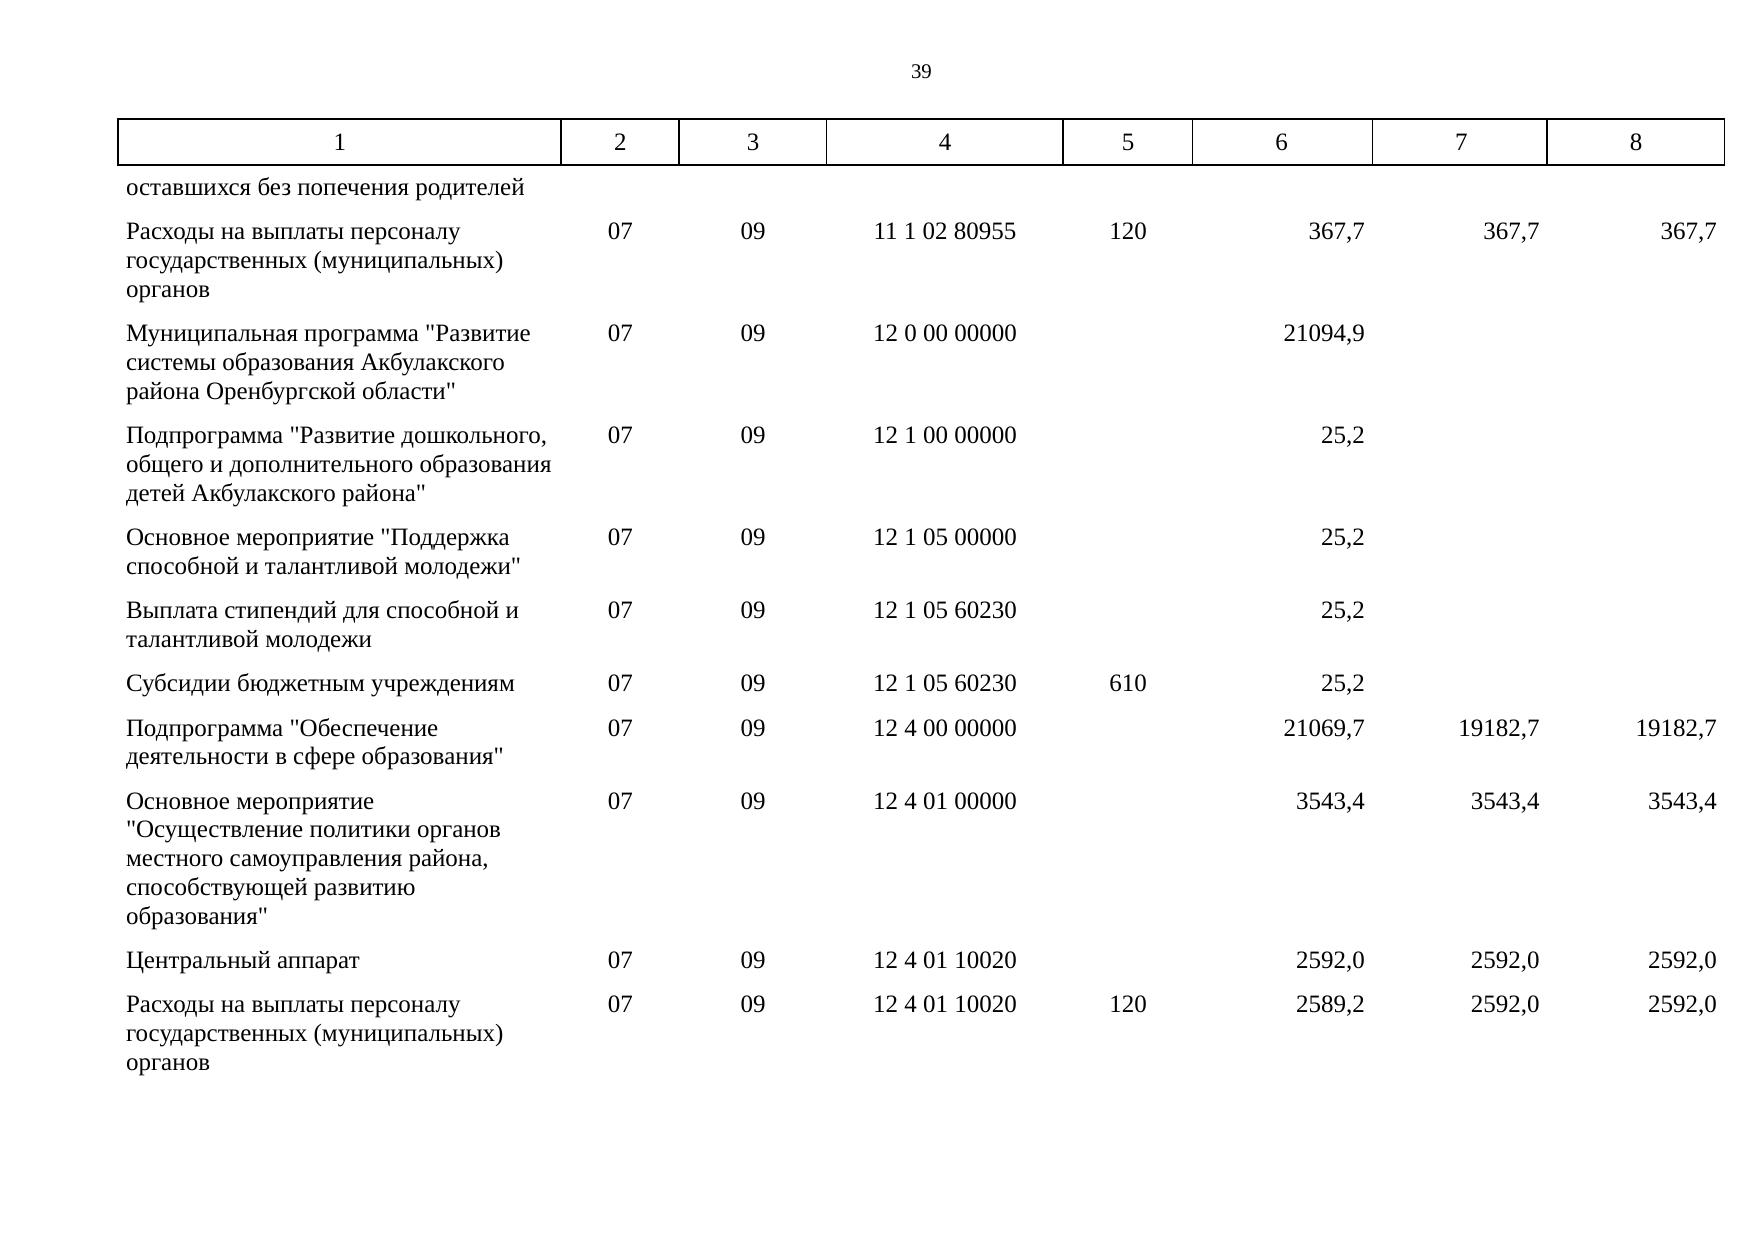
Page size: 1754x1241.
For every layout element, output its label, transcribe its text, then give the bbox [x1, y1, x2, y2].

table_cell [561, 166, 679, 208]
table_cell [1547, 514, 1724, 587]
table_header [827, 120, 1062, 164]
table_cell Подпрограмма "Развитие дошкольного, общего и дополнительного образования детей Акбулакского района" [118, 412, 561, 514]
table_cell [1193, 166, 1372, 208]
table_cell 09 [679, 412, 827, 514]
table_cell [1063, 310, 1193, 412]
table_cell 12 1 05 60230 [827, 660, 1063, 705]
table_cell 25,2 [1193, 514, 1372, 587]
table_header [119, 120, 560, 164]
table_cell 19182,7 [1372, 705, 1547, 778]
table_cell Расходы на выплаты персоналу государственных (муниципальных) органов [118, 982, 561, 1083]
table_header 6 [1201, 128, 1362, 156]
table_cell 21094,9 [1193, 310, 1372, 412]
table_cell 07 [561, 209, 679, 310]
table_cell 09 [679, 778, 827, 937]
table_cell 3543,4 [1547, 778, 1724, 937]
table_cell 07 [561, 514, 679, 587]
table_cell [1063, 166, 1193, 208]
table_cell 07 [561, 778, 679, 937]
table_cell 11 1 02 80955 [827, 209, 1063, 310]
table_header [1548, 120, 1724, 164]
table_cell [1372, 660, 1547, 705]
table_cell 120 [1063, 209, 1193, 310]
table_header 1 [126, 128, 553, 156]
table_cell 367,7 [1547, 209, 1724, 310]
table_cell 09 [679, 937, 827, 982]
table_cell [1372, 166, 1547, 208]
table_cell Основное мероприятие "Поддержка способной и талантливой молодежи" [118, 514, 561, 587]
table_cell Расходы на выплаты персоналу государственных (муниципальных) органов [118, 209, 561, 310]
table_cell 12 1 05 60230 [827, 587, 1063, 660]
table_cell 12 4 01 10020 [827, 937, 1063, 982]
table_cell [1547, 166, 1724, 208]
table_cell 12 1 05 00000 [827, 514, 1063, 587]
table_cell 07 [561, 412, 679, 514]
table_cell 12 0 00 00000 [827, 310, 1063, 412]
table_cell [1547, 587, 1724, 660]
table_cell 2589,2 [1193, 982, 1372, 1083]
table_cell оставшихся без попечения родителей [118, 166, 561, 208]
table_cell 25,2 [1193, 587, 1372, 660]
table_cell 09 [679, 209, 827, 310]
table_cell [1063, 412, 1193, 514]
table_cell 12 1 00 00000 [827, 412, 1063, 514]
table_header 3 [687, 128, 819, 156]
table_cell Субсидии бюджетным учреждениям [118, 660, 561, 705]
table_cell Выплата стипендий для способной и талантливой молодежи [118, 587, 561, 660]
table_cell Подпрограмма "Обеспечение деятельности в сфере образования" [118, 705, 561, 778]
table_cell 09 [679, 514, 827, 587]
table_cell [1063, 778, 1193, 937]
table_cell 610 [1063, 660, 1193, 705]
table_cell [1372, 310, 1547, 412]
table_cell 367,7 [1372, 209, 1547, 310]
table_header [680, 120, 826, 164]
table_header 5 [1071, 128, 1185, 156]
table_header [1193, 120, 1372, 164]
table_cell 09 [679, 982, 827, 1083]
table_cell [827, 166, 1063, 208]
table_cell [1547, 412, 1724, 514]
table_cell [1372, 514, 1547, 587]
table_cell Основное мероприятие "Осуществление политики органов местного самоуправления района, способствующей развитию образования" [118, 778, 561, 937]
table_cell [1063, 705, 1193, 778]
table_cell [1063, 587, 1193, 660]
table_cell 07 [561, 937, 679, 982]
table_cell 09 [679, 705, 827, 778]
table_cell 2592,0 [1372, 937, 1547, 982]
table_cell 2592,0 [1547, 937, 1724, 982]
table_cell Центральный аппарат [118, 937, 561, 982]
table_cell 07 [561, 660, 679, 705]
table_header [1064, 120, 1192, 164]
table_cell 12 4 01 10020 [827, 982, 1063, 1083]
table_cell 07 [561, 587, 679, 660]
table_cell 07 [561, 705, 679, 778]
table_cell 09 [679, 587, 827, 660]
table_cell [1372, 412, 1547, 514]
table_cell 2592,0 [1193, 937, 1372, 982]
table_cell [679, 166, 827, 208]
table_cell [1063, 514, 1193, 587]
table_cell 2592,0 [1372, 982, 1547, 1083]
table_cell 07 [561, 310, 679, 412]
table_cell Муниципальная программа "Развитие системы образования Акбулакского района Оренбургской области" [118, 310, 561, 412]
table_cell 367,7 [1193, 209, 1372, 310]
table_cell 25,2 [1193, 660, 1372, 705]
table_cell 120 [1063, 982, 1193, 1083]
table_header 7 [1380, 128, 1542, 156]
table_header 8 [1555, 128, 1716, 156]
table_cell 12 4 00 00000 [827, 705, 1063, 778]
table_cell 3543,4 [1193, 778, 1372, 937]
table_cell 19182,7 [1547, 705, 1724, 778]
table_cell 07 [561, 982, 679, 1083]
table_cell 12 4 01 00000 [827, 778, 1063, 937]
table_cell 25,2 [1193, 412, 1372, 514]
table_cell 3543,4 [1372, 778, 1547, 937]
table_header 4 [835, 128, 1055, 156]
table_header 2 [569, 128, 671, 156]
table_cell [1372, 587, 1547, 660]
table_cell 09 [679, 310, 827, 412]
table_cell [1547, 310, 1724, 412]
table_cell 2592,0 [1547, 982, 1724, 1083]
table_cell [1547, 660, 1724, 705]
table_cell 21069,7 [1193, 705, 1372, 778]
table_header [562, 120, 678, 164]
table_cell [1063, 937, 1193, 982]
table_cell 09 [679, 660, 827, 705]
table_header [1373, 120, 1546, 164]
